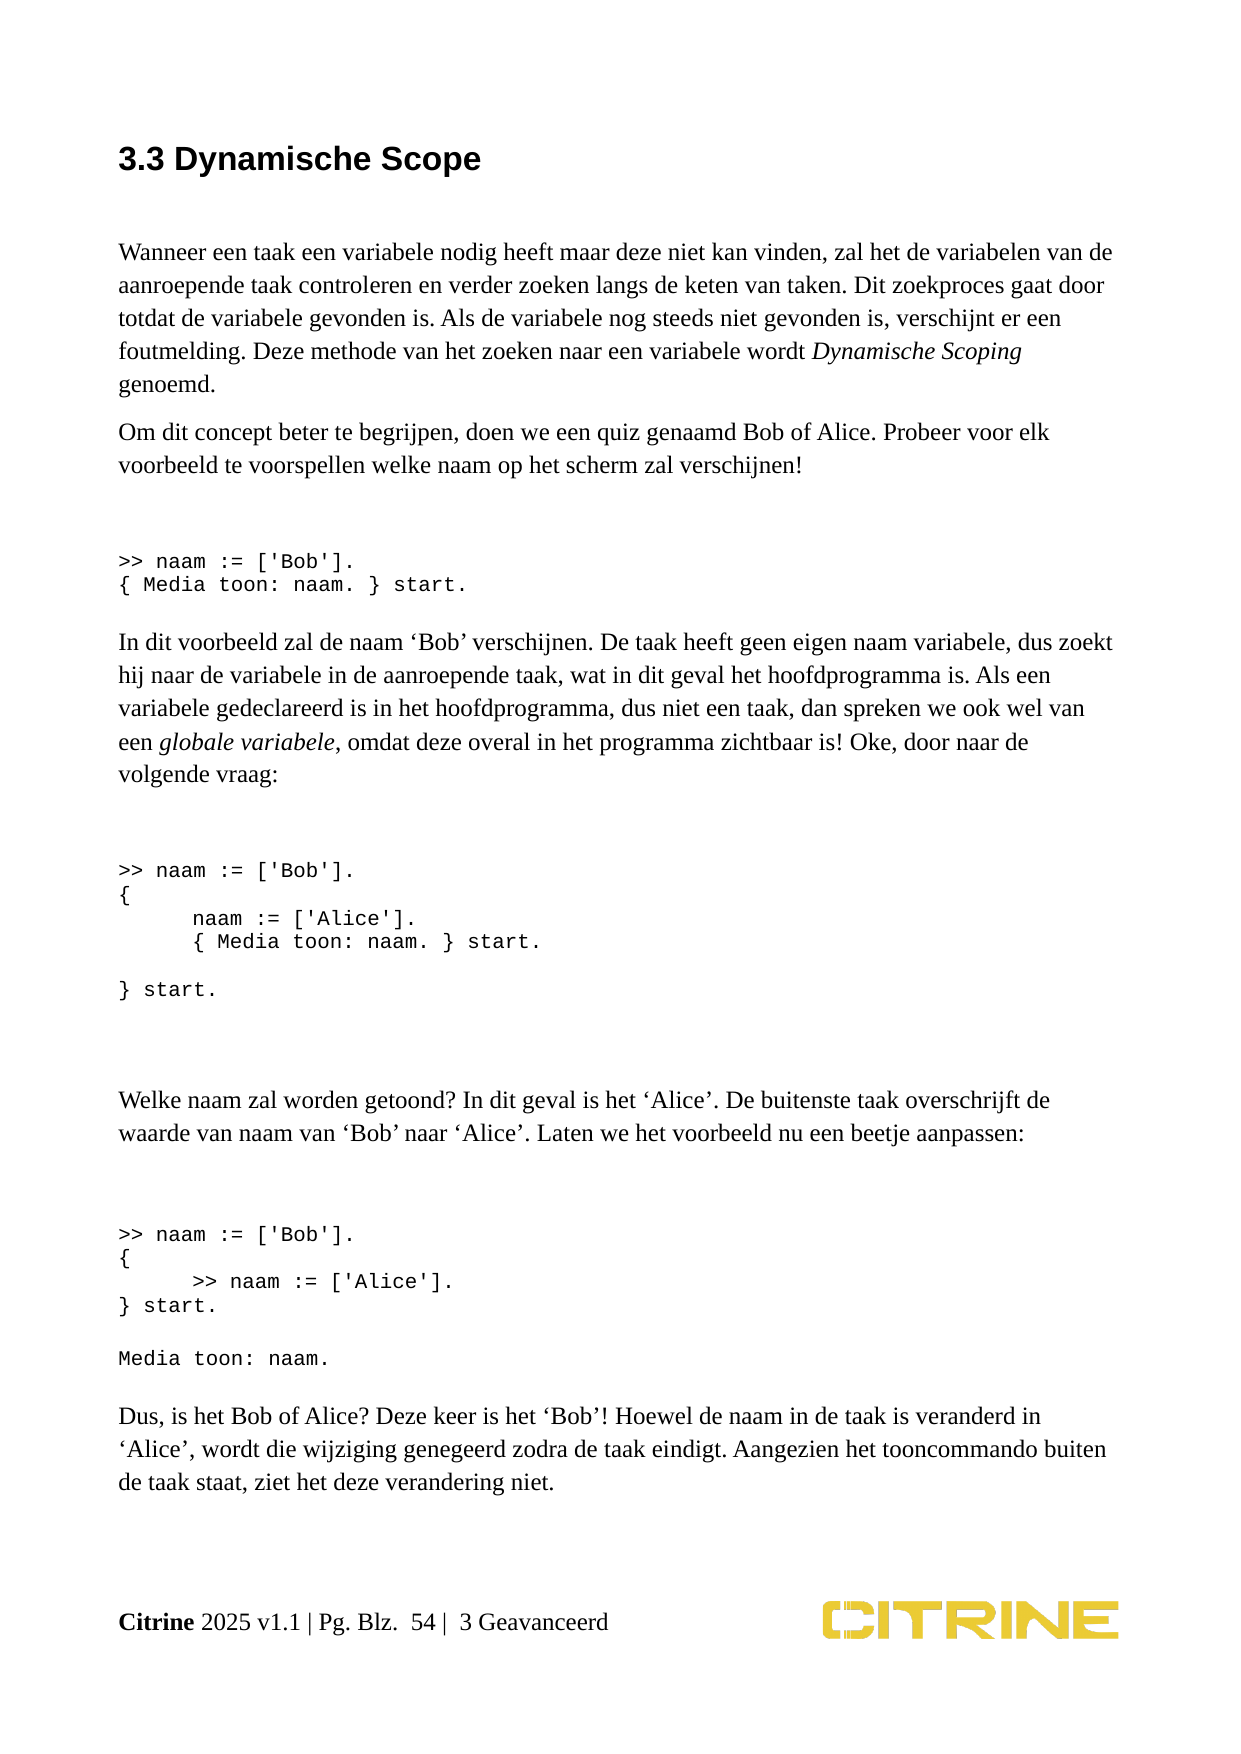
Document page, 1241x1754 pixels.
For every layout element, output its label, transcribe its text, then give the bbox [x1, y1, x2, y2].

text In dit voorbeeld zal de naam ‘Bob’ verschijnen. De taak heeft geen eigen naam variabele, dus zoekt hij naar de variabele in de aanroepende taak, wat in dit geval het hoofdprogramma is. Als een variabele gedeclareerd is in het hoofdprogramma, dus niet een taak, dan spreken we ook wel van een globale variabele, omdat deze overal in het programma zichtbaar is! Oke, door naar de volgende vraag: [118, 627, 1122, 788]
text >> naam := ['Bob']. { Media toon: naam. } start. [118, 551, 1004, 598]
text >> naam := ['Bob']. { naam := ['Alice']. { Media toon: naam. } start. } start. [118, 860, 1004, 1002]
text >> naam := ['Bob']. { >> naam := ['Alice']. } start. [118, 1224, 1004, 1318]
text Dus, is het Bob of Alice? Deze keer is het ‘Bob’! Hoewel de naam in de taak is veranderd in ‘Alice’, wordt die wijziging genegeerd zodra de taak eindigt. Aangezien het tooncommando buiten de taak staat, ziet het deze verandering niet. [118, 1401, 1122, 1496]
text Wanneer een taak een variabele nodig heeft maar deze niet kan vinden, zal het de variabelen van de aanroepende taak controleren en verder zoeken langs de keten van taken. Dit zoekproces gaat door totdat de variabele gevonden is. Als de variabele nog steeds niet gevonden is, verschijnt er een foutmelding. Deze methode van het zoeken naar een variabele wordt Dynamische Scoping genoemd. [118, 237, 1122, 398]
text Media toon: naam. [118, 1348, 1004, 1371]
text Welke naam zal worden getoond? In dit geval is het ‘Alice’. De buitenste taak overschrijft de waarde van naam van ‘Bob’ naar ‘Alice’. Laten we het voorbeeld nu een beetje aanpassen: [118, 1085, 1122, 1147]
picture [822, 1601, 1119, 1639]
subtitle 3.3 Dynamische Scope [118, 139, 1122, 178]
text Om dit concept beter te begrijpen, doen we een quiz genaamd Bob of Alice. Probeer voor elk voorbeeld te voorspellen welke naam op het scherm zal verschijnen! [118, 417, 1122, 479]
